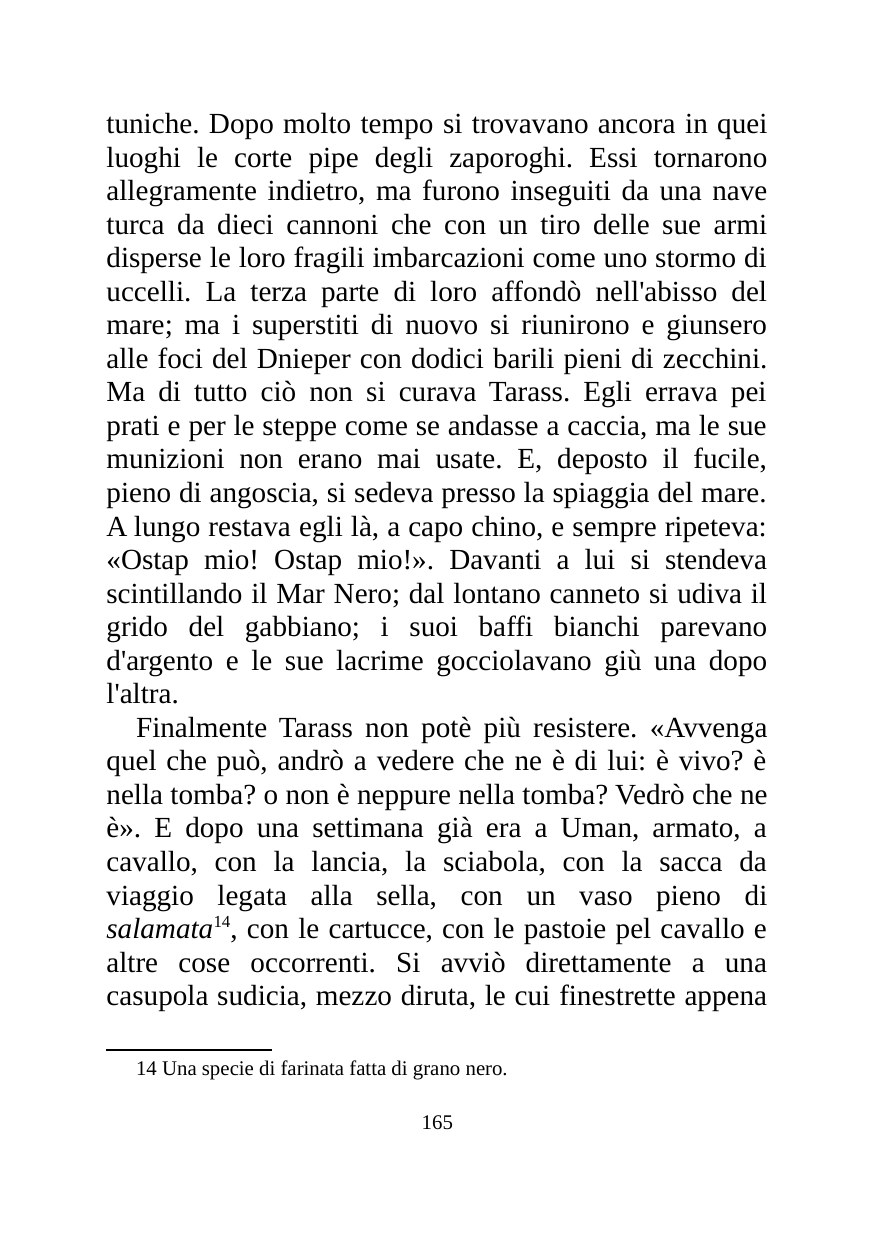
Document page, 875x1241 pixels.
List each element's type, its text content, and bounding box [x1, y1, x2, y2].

text tuniche. Dopo molto tempo si trovavano ancora in quei luoghi le corte pipe degli zaporoghi. Essi tornarono allegramente indietro, ma furono inseguiti da una nave turca da dieci cannoni che con un tiro delle sue armi disperse le loro fragili imbarcazioni come uno stormo di uccelli. La terza parte di loro affondò nell'abisso del mare; ma i superstiti di nuovo si riunirono e giunsero alle foci del Dnieper con dodici barili pieni di zecchini. Ma di tutto ciò non si curava Tarass. Egli errava pei prati e per le steppe come se andasse a caccia, ma le sue munizioni non erano mai usate. E, deposto il fucile, pieno di angoscia, si sedeva presso la spiaggia del mare. A lungo restava egli là, a capo chino, e sempre ripeteva: «Ostap mio! Ostap mio!». Davanti a lui si stendeva scintillando il Mar Nero; dal lontano canneto si udiva il grido del gabbiano; i suoi baffi bianchi parevano d'argento e le sue lacrime gocciolavano giù una dopo l'altra. [106, 106, 768, 710]
text Finalmente Tarass non potè più resistere. «Avvenga quel che può, andrò a vedere che ne è di lui: è vivo? è nella tomba? o non è neppure nella tomba? Vedrò che ne è». E dopo una settimana già era a Uman, armato, a cavallo, con la lancia, la sciabola, con la sacca da viaggio legata alla sella, con un vaso pieno di salamata, con le cartucce, con le pastoie pel cavallo e altre cose occorrenti. Si avviò direttamente a una casupola sudicia, mezzo diruta, le cui finestrette appena [106, 710, 768, 1012]
text Una specie di farinata fatta di grano nero. [106, 1056, 768, 1080]
